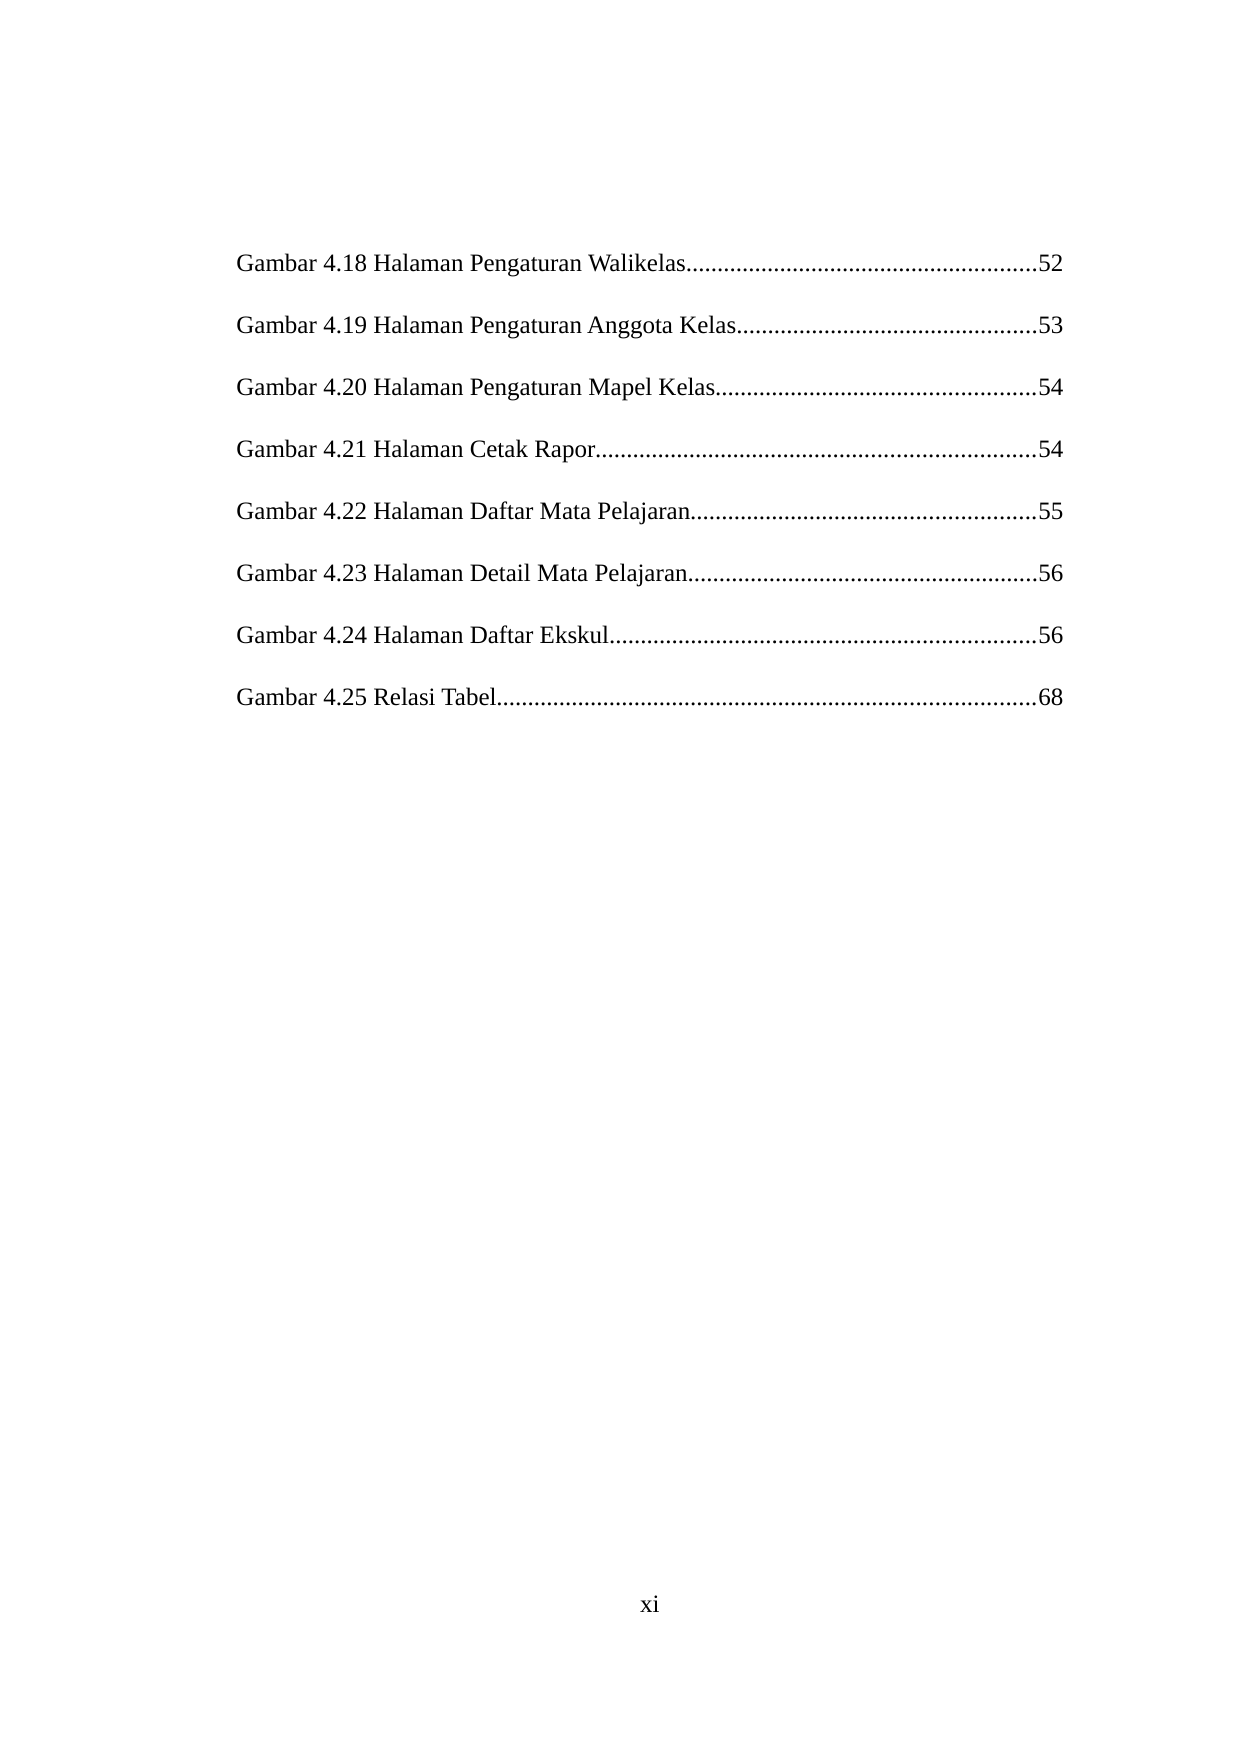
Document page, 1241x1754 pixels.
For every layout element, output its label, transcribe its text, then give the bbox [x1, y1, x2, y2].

text Gambar 4.23 Halaman Detail Mata Pelajaran 56 [236, 546, 1063, 590]
text Gambar 4.24 Halaman Daftar Ekskul 56 [236, 608, 1063, 652]
text Gambar 4.25 Relasi Tabel 68 [236, 670, 1063, 714]
text Gambar 4.21 Halaman Cetak Rapor 54 [236, 422, 1063, 466]
text Gambar 4.18 Halaman Pengaturan Walikelas 52 [236, 236, 1063, 281]
text Gambar 4.22 Halaman Daftar Mata Pelajaran 55 [236, 484, 1063, 528]
text Gambar 4.19 Halaman Pengaturan Anggota Kelas 53 [236, 298, 1063, 342]
text Gambar 4.20 Halaman Pengaturan Mapel Kelas 54 [236, 360, 1063, 404]
